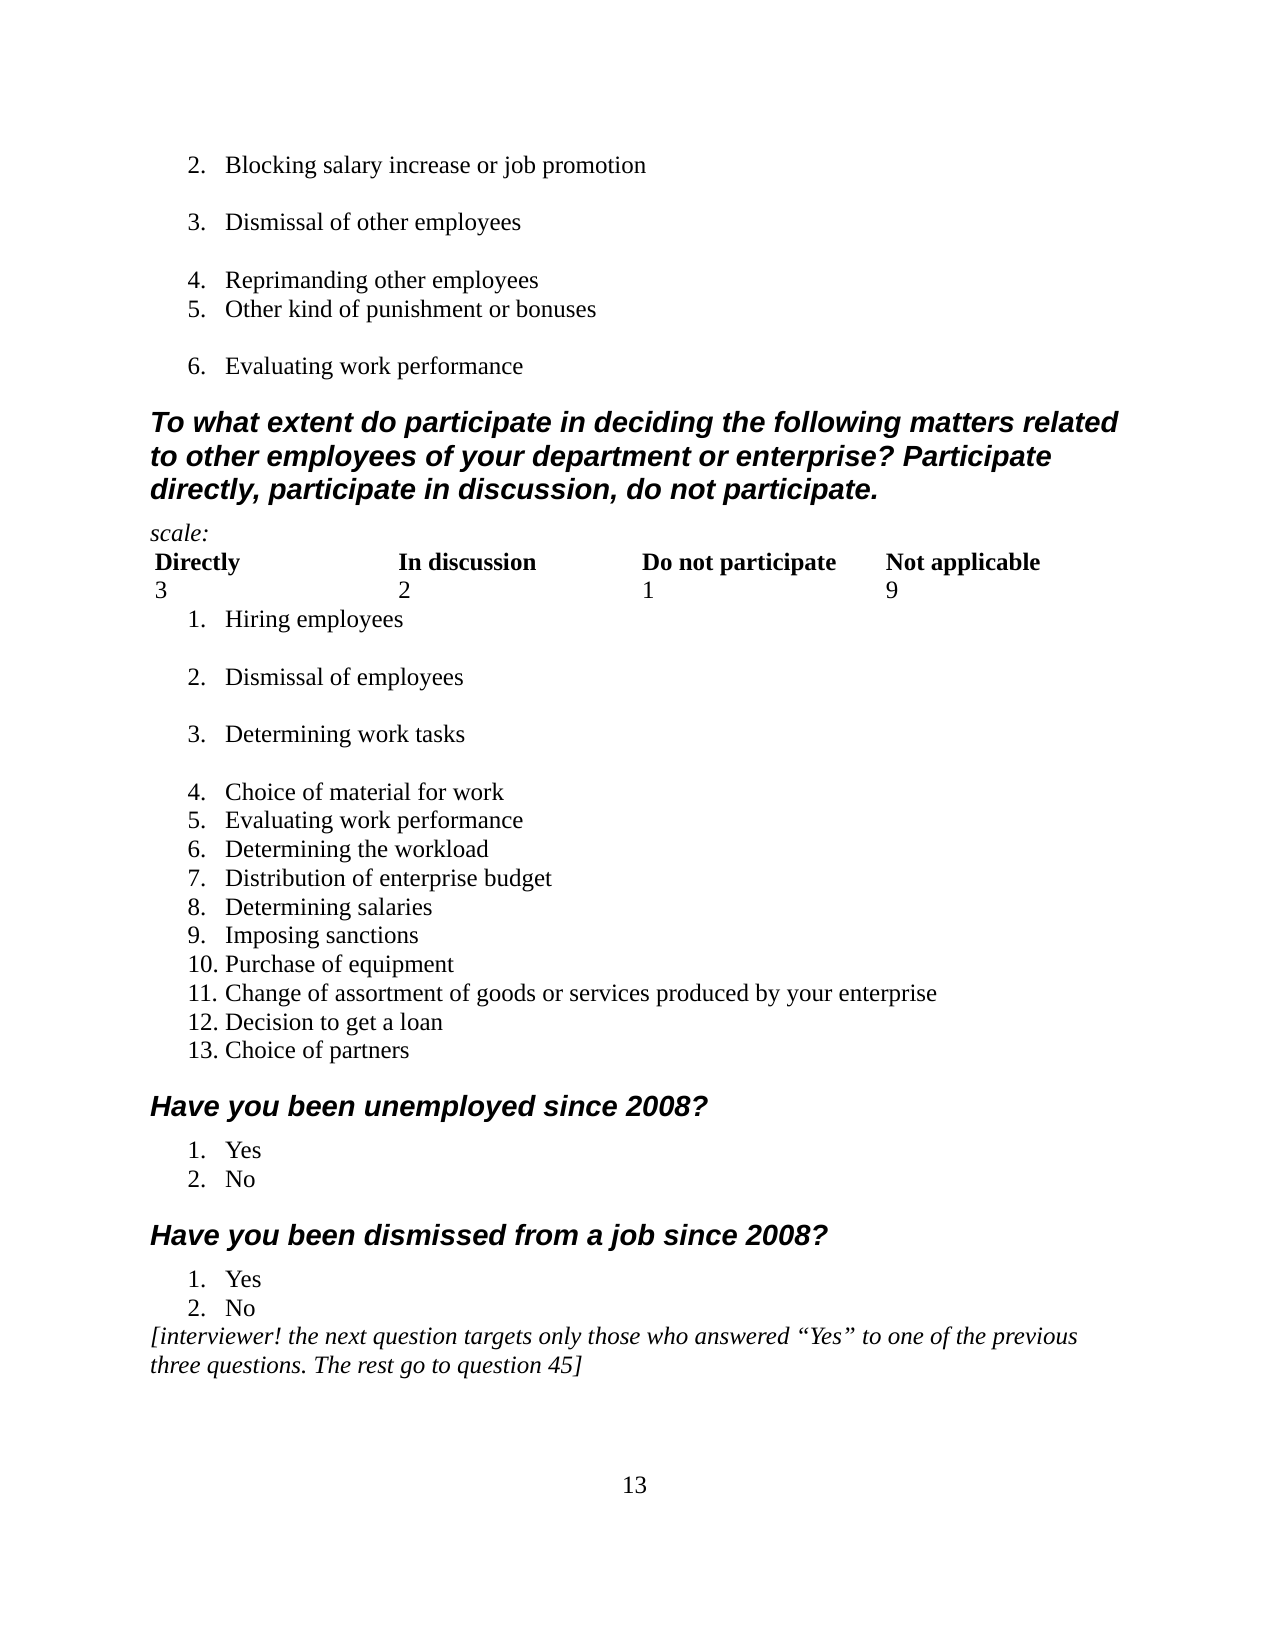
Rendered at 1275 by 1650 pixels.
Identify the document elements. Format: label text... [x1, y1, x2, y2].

table_header Do not participate [638, 547, 881, 576]
list Choice of partners [187, 1036, 1125, 1064]
subtitle To what extent do participate in deciding the following matters related to other employees of your department or enterprise? Participate directly, participate in discussion, do not participate. [150, 405, 1125, 506]
subtitle Have you been dismissed from a job since 2008? [150, 1218, 1125, 1251]
table_cell 1 [638, 576, 881, 604]
table_header In discussion [394, 547, 637, 576]
list Imposing sanctions [187, 921, 1125, 949]
text [interviewer! the next question targets only those who answered “Yes” to one of the previous three questions. The rest go to question 45] [150, 1321, 1125, 1379]
list Determining the workload [187, 834, 1125, 863]
list Other kind of punishment or bonuses [187, 294, 1125, 351]
list Yes [187, 1135, 1125, 1164]
subtitle Have you been unemployed since 2008? [150, 1089, 1125, 1123]
list Dismissal of other employees [187, 207, 1125, 265]
table_cell 9 [881, 576, 1125, 604]
list Hiring employees [187, 604, 1125, 662]
list Yes [187, 1264, 1125, 1293]
list Evaluating work performance [187, 351, 1125, 380]
list Determining salaries [187, 892, 1125, 921]
list Blocking salary increase or job promotion [187, 150, 1125, 207]
list Decision to get a loan [187, 1007, 1125, 1036]
list Change of assortment of goods or services produced by your enterprise [187, 978, 1125, 1007]
list Evaluating work performance [187, 806, 1125, 834]
table_cell 2 [394, 576, 637, 604]
list Determining work tasks [187, 719, 1125, 777]
list Choice of material for work [187, 777, 1125, 806]
list Distribution of enterprise budget [187, 863, 1125, 892]
list Dismissal of employees [187, 662, 1125, 719]
text scale: [150, 518, 1125, 547]
table_cell 3 [150, 576, 394, 604]
table_header Directly [150, 547, 394, 576]
list Purchase of equipment [187, 949, 1125, 978]
list No [187, 1164, 1125, 1193]
table_header Not applicable [881, 547, 1125, 576]
list No [187, 1293, 1125, 1321]
list Reprimanding other employees [187, 265, 1125, 294]
